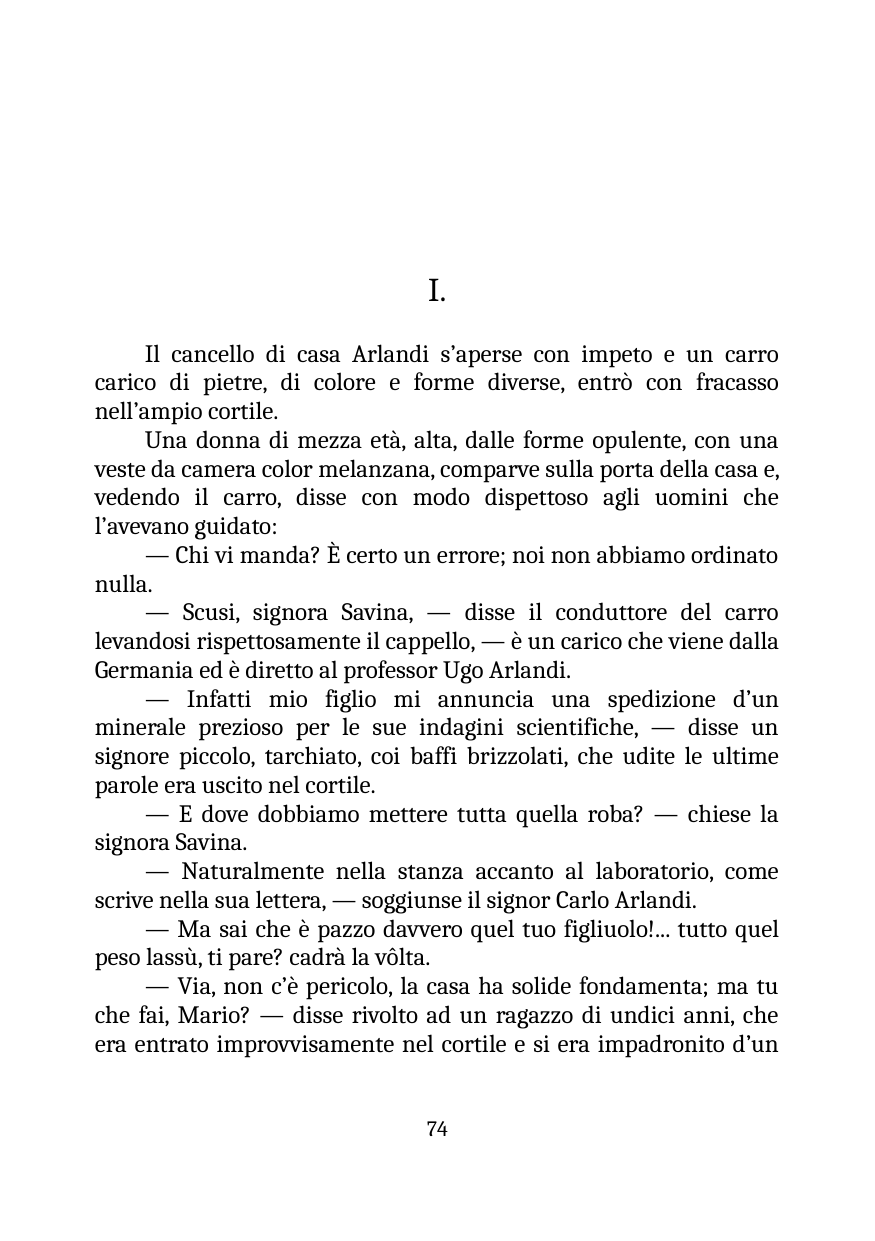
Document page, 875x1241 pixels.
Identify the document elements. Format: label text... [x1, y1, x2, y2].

text — Ma sai che è pazzo davvero quel tuo figliuolo!... tutto quel peso lassù, ti pare? cadrà la vôlta. [94, 914, 779, 972]
text — Infatti mio figlio mi annuncia una spedizione d’un minerale prezioso per le sue indagini scientifiche, — disse un signore piccolo, tarchiato, coi baffi brizzolati, che udite le ultime parole era uscito nel cortile. [94, 684, 779, 799]
text Il cancello di casa Arlandi s’aperse con impeto e un carro carico di pietre, di colore e forme diverse, entrò con fracasso nell’ampio cortile. [94, 339, 779, 426]
text — Via, non c’è pericolo, la casa ha solide fondamenta; ma tu che fai, Mario? — disse rivolto ad un ragazzo di undici anni, che era entrato improvvisamente nel cortile e si era impadronito d’un [94, 972, 779, 1058]
text — Chi vi manda? È certo un errore; noi non abbiamo ordinato nulla. [94, 541, 779, 598]
subtitle I. [94, 272, 779, 310]
text Una donna di mezza età, alta, dalle forme opulente, con una veste da camera color melanzana, comparve sulla porta della casa e, vedendo il carro, disse con modo dispettoso agli uomini che l’avevano guidato: [94, 426, 779, 541]
text — E dove dobbiamo mettere tutta quella roba? — chiese la signora Savina. [94, 799, 779, 857]
text — Naturalmente nella stanza accanto al laboratorio, come scrive nella sua lettera, — soggiunse il signor Carlo Arlandi. [94, 857, 779, 914]
text — Scusi, signora Savina, — disse il conduttore del carro levandosi rispettosamente il cappello, — è un carico che viene dalla Germania ed è diretto al professor Ugo Arlandi. [94, 598, 779, 684]
